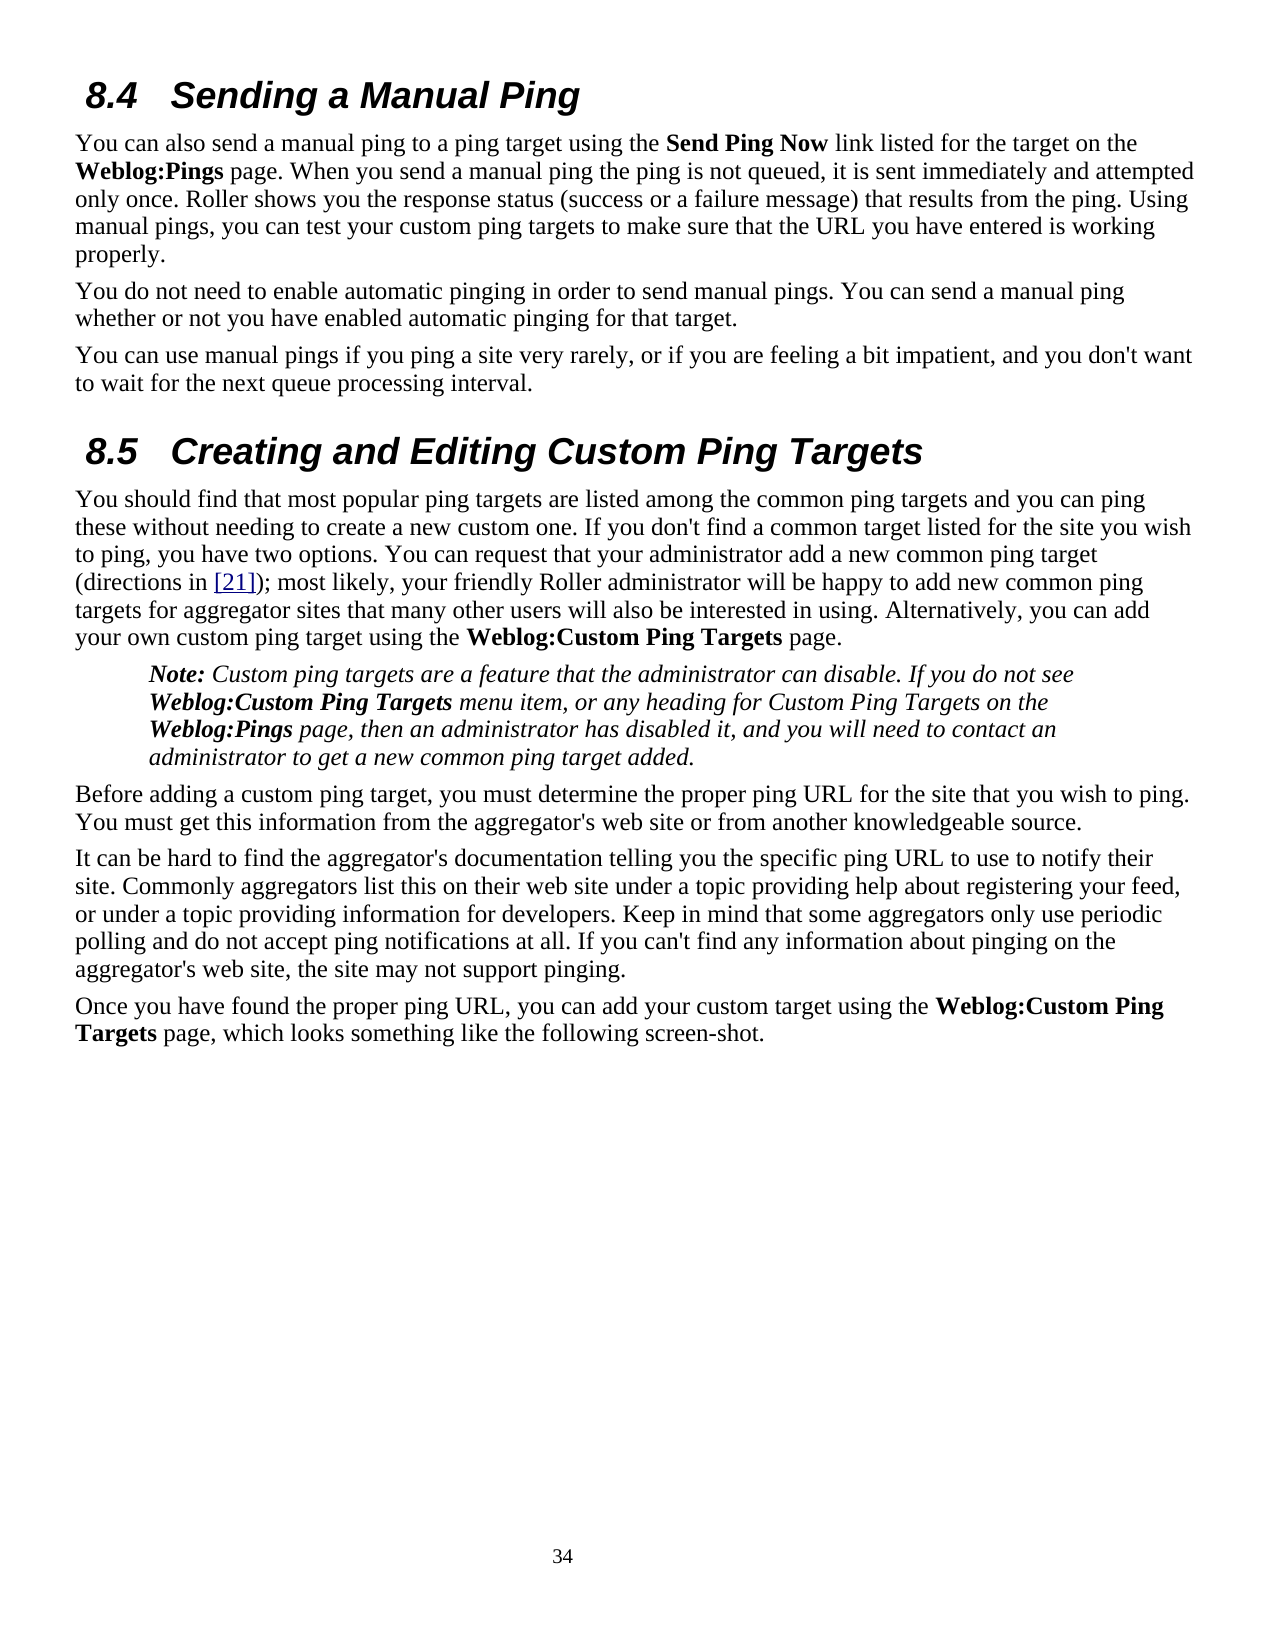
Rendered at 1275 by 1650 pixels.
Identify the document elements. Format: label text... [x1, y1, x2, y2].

text You do not need to enable automatic pinging in order to send manual pings. You can send a manual ping whether or not you have enabled automatic pinging for that target. [75, 277, 1200, 332]
text It can be hard to find the aggregator's documentation telling you the specific ping URL to use to notify their site. Commonly aggregators list this on their web site under a topic providing help about registering your feed, or under a topic providing information for developers. Keep in mind that some aggregators only use periodic polling and do not accept ping notifications at all. If you can't find any information about pinging on the aggregator's web site, the site may not support pinging. [75, 844, 1200, 983]
subtitle Sending a Manual Ping [75, 75, 1200, 117]
subtitle Creating and Editing Custom Ping Targets [75, 431, 1200, 472]
text Before adding a custom ping target, you must determine the proper ping URL for the site that you wish to ping. You must get this information from the aggregator's web site or from another knowledgeable source. [75, 780, 1200, 835]
text Note: Custom ping targets are a feature that the administrator can disable. If you do not see Weblog:Custom Ping Targets menu item, or any heading for Custom Ping Targets on the Weblog:Pings page, then an administrator has disabled it, and you will need to contact an administrator to get a new common ping target added. [148, 660, 1200, 771]
text You can also send a manual ping to a ping target using the Send Ping Now link listed for the target on the Weblog:Pings page. When you send a manual ping the ping is not queued, it is sent immediately and attempted only once. Roller shows you the response status (success or a failure message) that results from the ping. Using manual pings, you can test your custom ping targets to make sure that the URL you have entered is working properly. [75, 129, 1200, 268]
text Once you have found the proper ping URL, you can add your custom target using the Weblog:Custom Ping Targets page, which looks something like the following screen-shot. [75, 992, 1200, 1047]
text You can use manual pings if you ping a site very rarely, or if you are feeling a bit impatient, and you don't want to wait for the next queue processing interval. [75, 341, 1200, 397]
text You should find that most popular ping targets are listed among the common ping targets and you can ping these without needing to create a new custom one. If you don't find a common target listed for the site you wish to ping, you have two options. You can request that your administrator add a new common ping target (directions in [21]); most likely, your friendly Roller administrator will be happy to add new common ping targets for aggregator sites that many other users will also be interested in using. Alternatively, you can add your own custom ping target using the Weblog:Custom Ping Targets page. [75, 485, 1200, 651]
